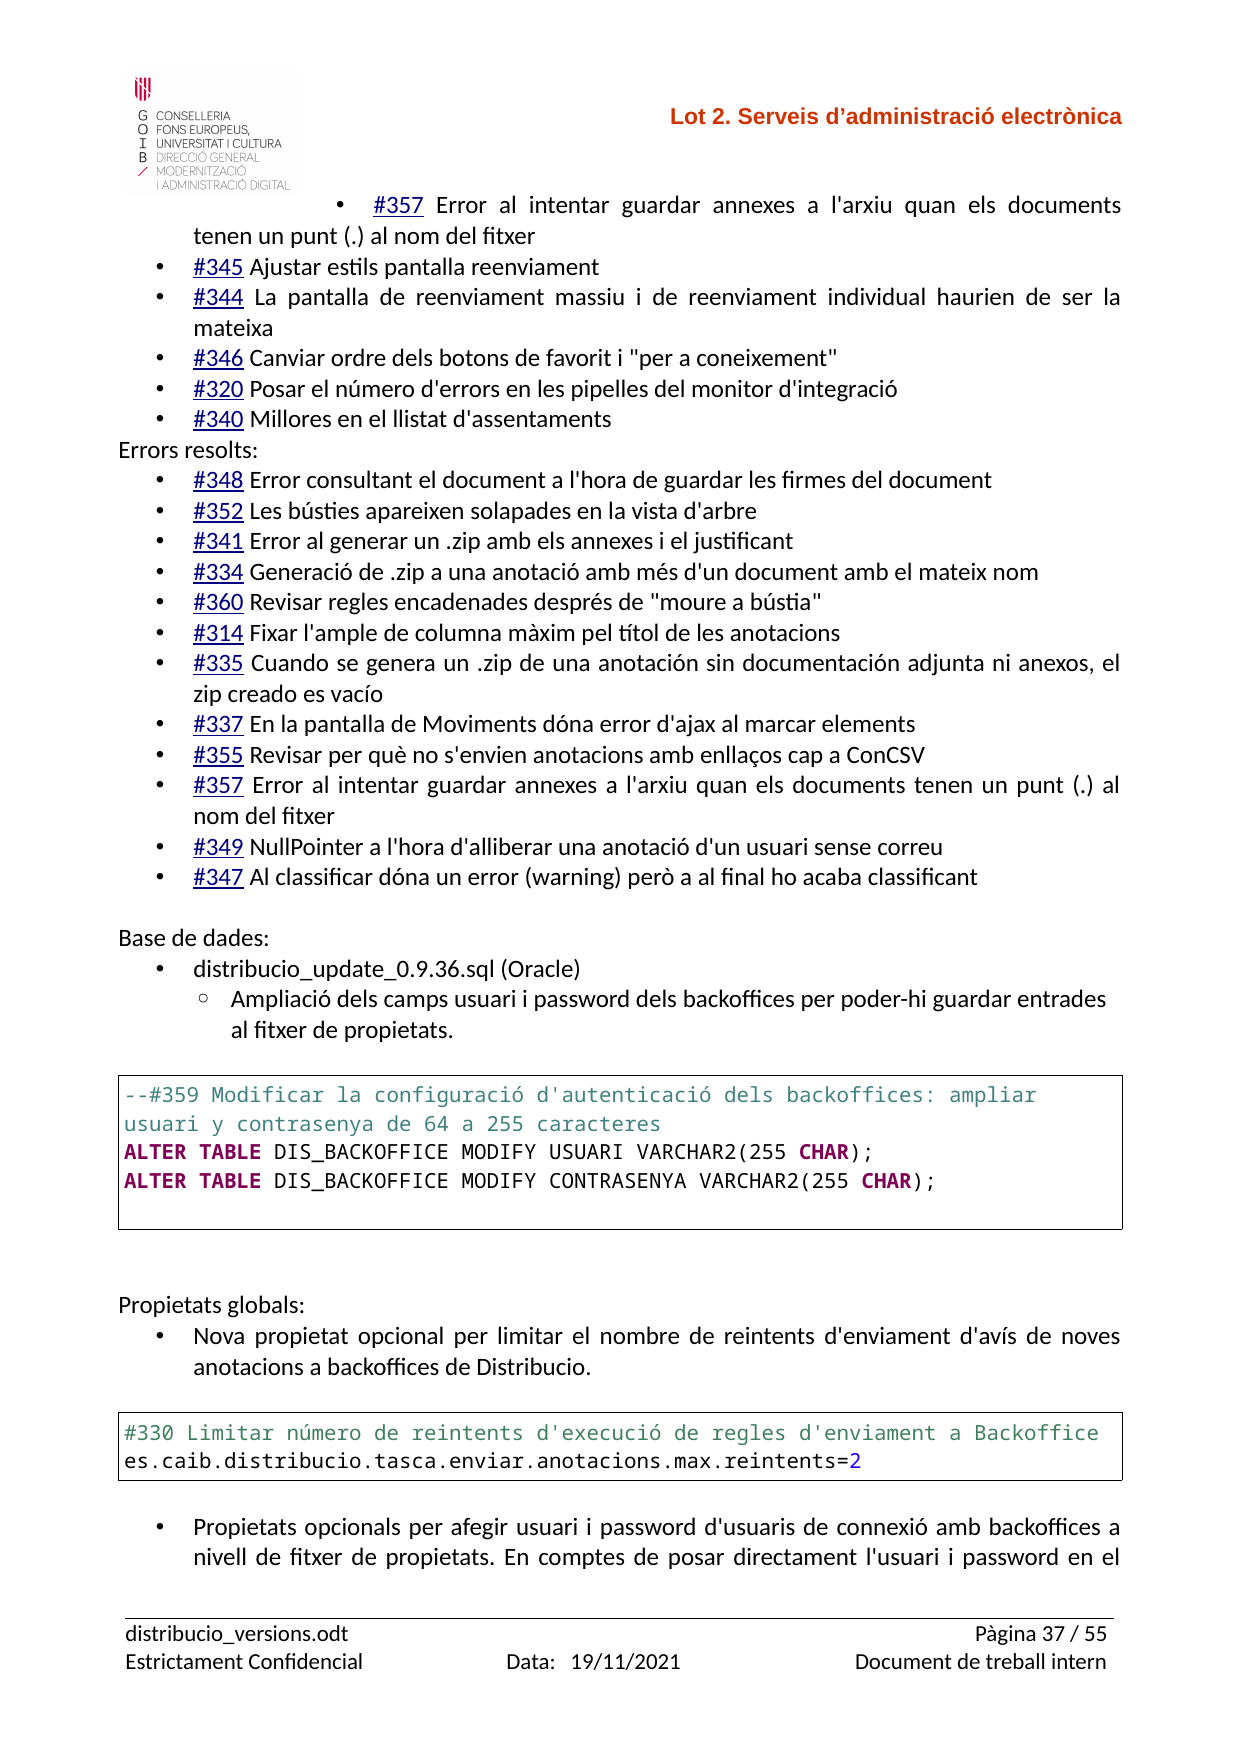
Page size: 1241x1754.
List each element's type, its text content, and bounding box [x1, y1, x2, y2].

list #346 Canviar ordre dels botons de favorit i "per a coneixement" [156, 342, 1122, 373]
list #314 Fixar l'ample de columna màxim pel títol de les anotacions [156, 617, 1122, 647]
list #345 Ajustar estils pantalla reenviament [156, 251, 1122, 281]
list Nova propietat opcional per limitar el nombre de reintents d'enviament d'avís de noves anotacions a backoffices de Distribucio. [156, 1320, 1122, 1381]
picture [126, 70, 299, 197]
list #352 Les bústies apareixen solapades en la vista d'arbre [156, 495, 1122, 525]
list #334 Generació de .zip a una anotació amb més d'un document amb el mateix nom [156, 556, 1122, 586]
list #348 Error consultant el document a l'hora de guardar les firmes del document [156, 464, 1122, 495]
list Ampliació dels camps usuari i password dels backoffices per poder-hi guardar entrades al fitxer de propietats. [193, 983, 1122, 1044]
list #344 La pantalla de reenviament massiu i de reenviament individual haurien de ser la mateixa [156, 281, 1122, 342]
table_header --#359 Modificar la configuració d'autenticació dels backoffices: ampliar usuari y contrasenya de 64 a 255 caracteres ALTER TABLE DIS_BACKOFFICE MODIFY USUARI VARCHAR2(255 CHAR); ALTER TABLE DIS_BACKOFFICE MODIFY CONTRASENYA VARCHAR2(255 CHAR); [119, 1076, 1122, 1228]
list #340 Millores en el llistat d'assentaments [156, 403, 1122, 434]
list #357 Error al intentar guardar annexes a l'arxiu quan els documents tenen un punt (.) al nom del fitxer [156, 190, 1122, 251]
text Errors resolts: [118, 434, 1122, 464]
list #349 NullPointer a l'hora d'alliberar una anotació d'un usuari sense correu [156, 831, 1122, 861]
list #357 Error al intentar guardar annexes a l'arxiu quan els documents tenen un punt (.) al nom del fitxer [156, 769, 1122, 831]
list distribucio_update_0.9.36.sql (Oracle) [156, 953, 1122, 983]
table_header #330 Limitar número de reintents d'execució de regles d'enviament a Backoffice es.caib.distribucio.tasca.enviar.anotacions.max.reintents=2 [119, 1413, 1122, 1480]
list #320 Posar el número d'errors en les pipelles del monitor d'integració [156, 373, 1122, 403]
list #341 Error al generar un .zip amb els annexes i el justificant [156, 525, 1122, 556]
list #337 En la pantalla de Moviments dóna error d'ajax al marcar elements [156, 708, 1122, 739]
list #335 Cuando se genera un .zip de una anotación sin documentación adjunta ni anexos, el zip creado es vacío [156, 647, 1122, 708]
list #355 Revisar per què no s'envien anotacions amb enllaços cap a ConCSV [156, 739, 1122, 769]
list #360 Revisar regles encadenades després de "moure a bústia" [156, 586, 1122, 617]
text Base de dades: [118, 922, 1122, 953]
list Propietats opcionals per afegir usuari i password d'usuaris de connexió amb backoffices a nivell de fitxer de propietats. En comptes de posar directament l'usuari i password en el [156, 1511, 1122, 1572]
text Propietats globals: [118, 1290, 1122, 1320]
list #347 Al classificar dóna un error (warning) però a al final ho acaba classificant [156, 861, 1122, 892]
